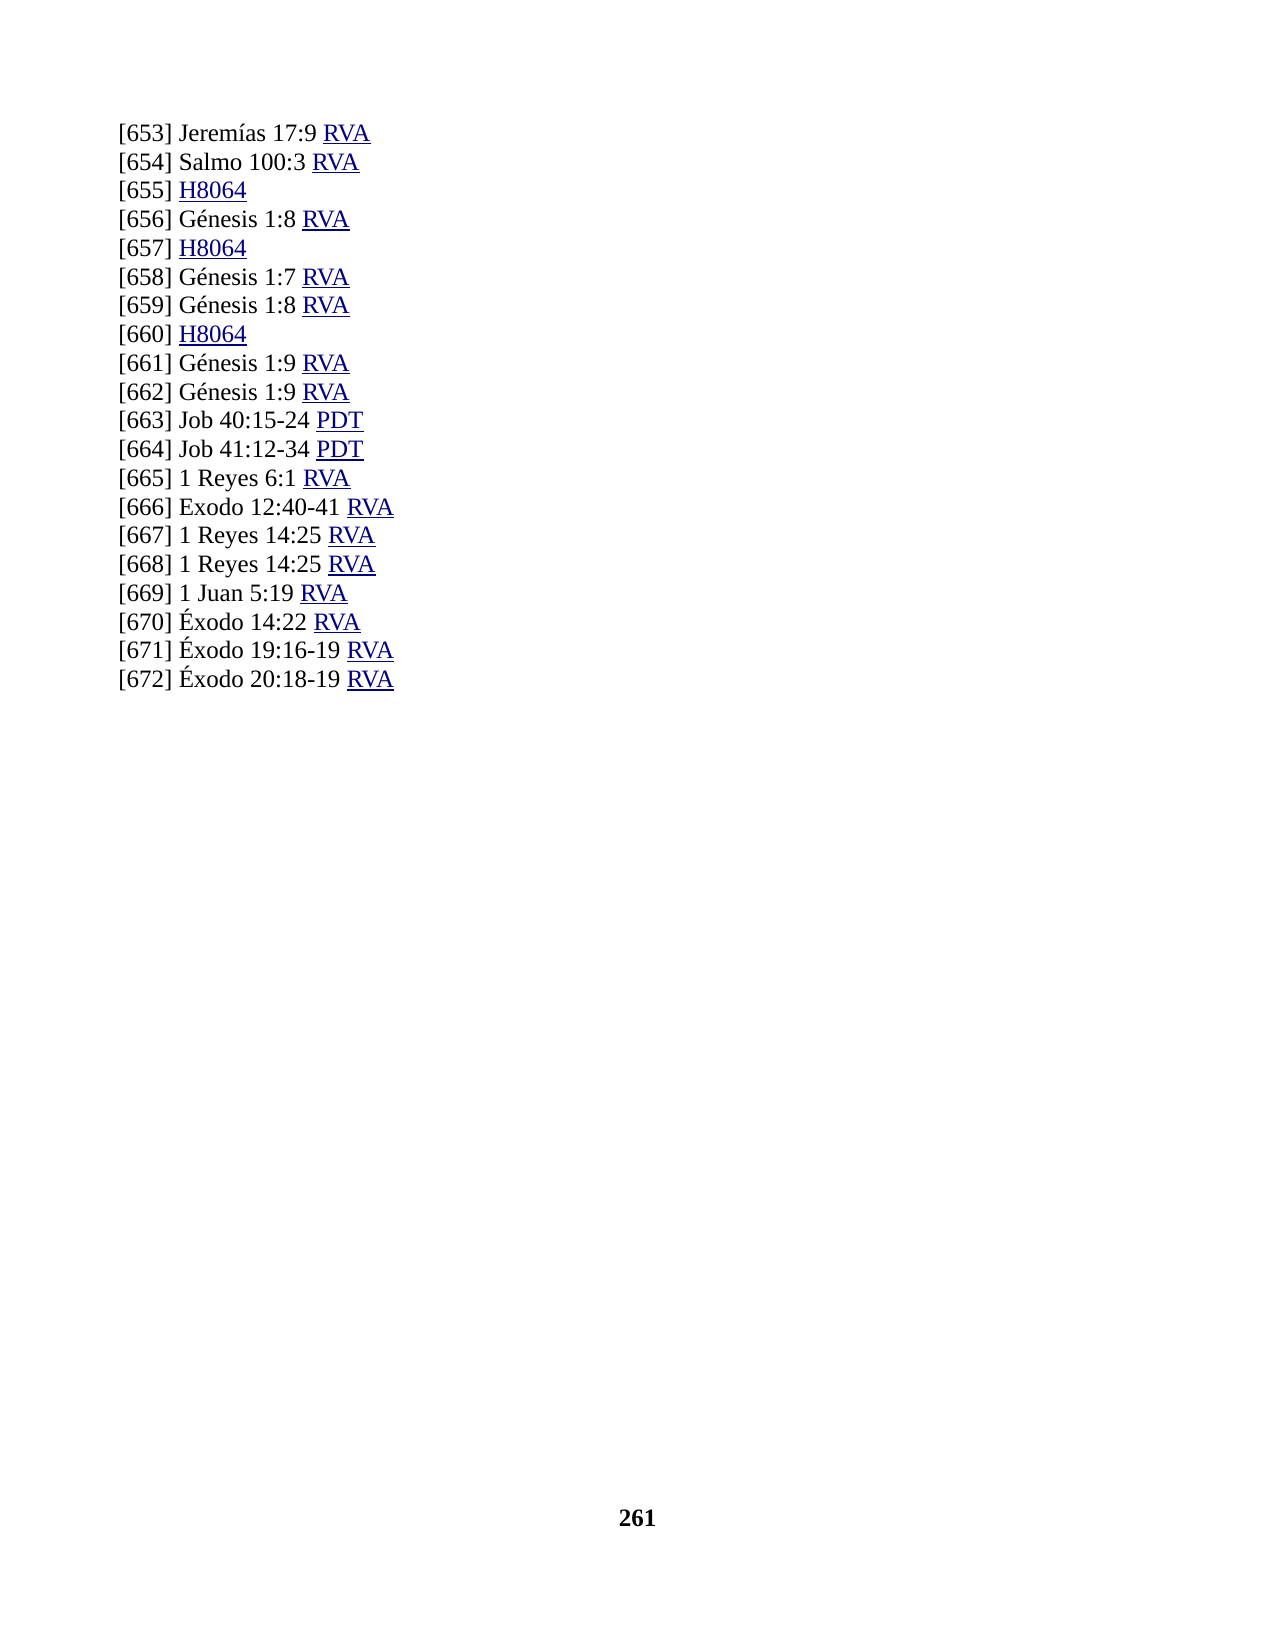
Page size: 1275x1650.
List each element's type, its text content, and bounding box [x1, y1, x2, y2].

text Exodo 12:40-41 RVA [118, 492, 1157, 521]
text Jeremías 17:9 RVA [118, 118, 1157, 147]
text Éxodo 19:16-19 RVA [118, 636, 1157, 664]
text 1 Reyes 14:25 RVA [118, 521, 1157, 549]
text Génesis 1:9 RVA [118, 348, 1157, 377]
text Éxodo 14:22 RVA [118, 607, 1157, 636]
text Éxodo 20:18-19 RVA [118, 664, 1157, 693]
text H8064 [118, 176, 1157, 204]
text H8064 [118, 233, 1157, 262]
text Génesis 1:7 RVA [118, 262, 1157, 291]
text 1 Reyes 14:25 RVA [118, 549, 1157, 578]
text Job 41:12-34 PDT [118, 434, 1157, 463]
text Salmo 100:3 RVA [118, 147, 1157, 176]
text Génesis 1:8 RVA [118, 204, 1157, 233]
text Génesis 1:9 RVA [118, 377, 1157, 406]
text H8064 [118, 319, 1157, 348]
text Génesis 1:8 RVA [118, 291, 1157, 319]
text Job 40:15-24 PDT [118, 406, 1157, 434]
text 1 Reyes 6:1 RVA [118, 463, 1157, 492]
text 1 Juan 5:19 RVA [118, 578, 1157, 607]
